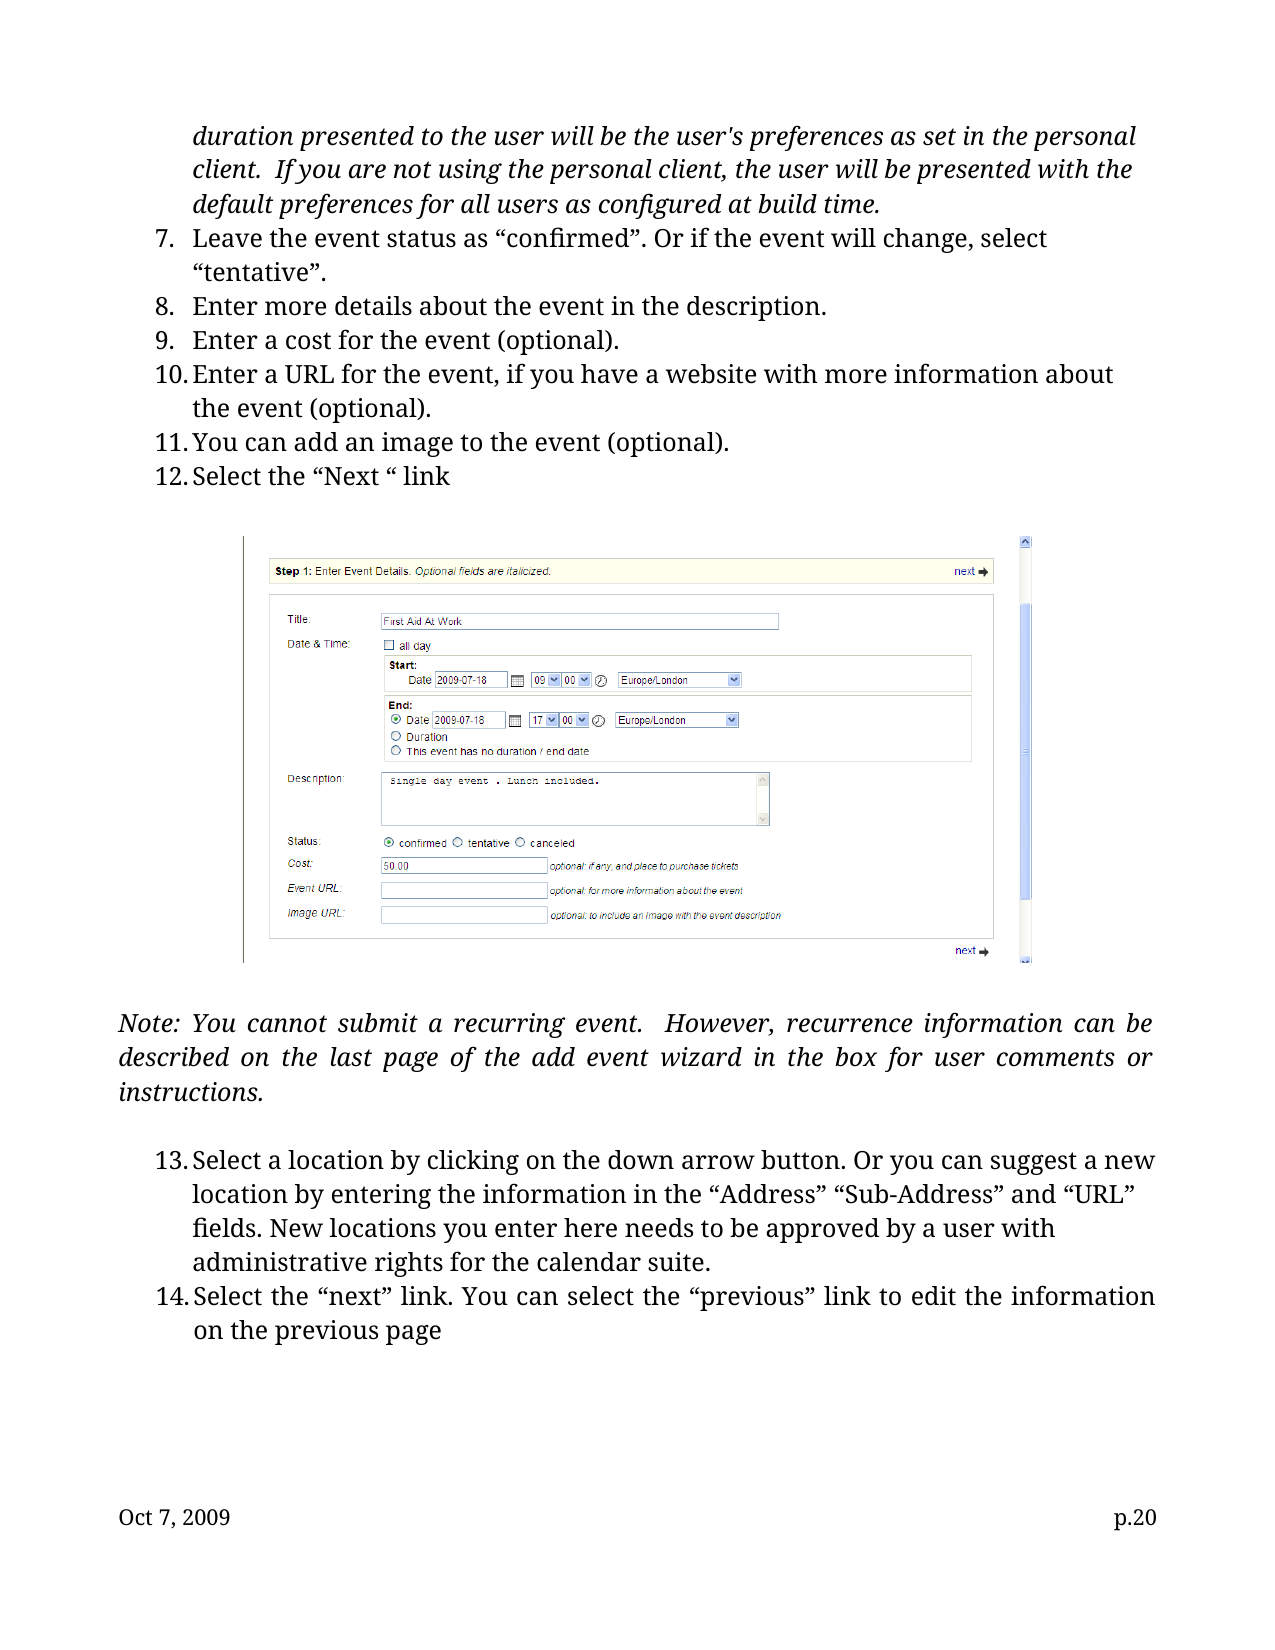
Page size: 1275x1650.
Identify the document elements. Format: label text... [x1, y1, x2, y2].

list Enter a URL for the event, if you have a website with more information about the event (optional). [154, 357, 1157, 425]
list Select a location by clicking on the down arrow button. Or you can suggest a new location by entering the information in the “Address” “Sub-Address” and “URL” fields. New locations you enter here needs to be approved by a user with administrative rights for the calendar suite. [154, 1142, 1157, 1278]
list Enter more details about the event in the description. [154, 288, 1157, 322]
text Note: You cannot submit a recurring event. However, recurrence information can be described on the last page of the add event wizard in the box for user comments or instructions. [118, 1006, 1157, 1108]
list Select the “Next “ link [154, 459, 1157, 493]
list Enter a cost for the event (optional). [154, 322, 1157, 357]
list Select the “next” link. You can select the “previous” link to edit the information on the previous page [156, 1278, 1157, 1347]
picture [242, 536, 1033, 963]
list You can add an image to the event (optional). [154, 425, 1157, 459]
list Leave the event status as “confirmed”. Or if the event will change, select “tentative”. [154, 220, 1157, 288]
list duration presented to the user will be the user's preferences as set in the personal client. If you are not using the personal client, the user will be presented with the default preferences for all users as configured at build time. [154, 118, 1157, 220]
